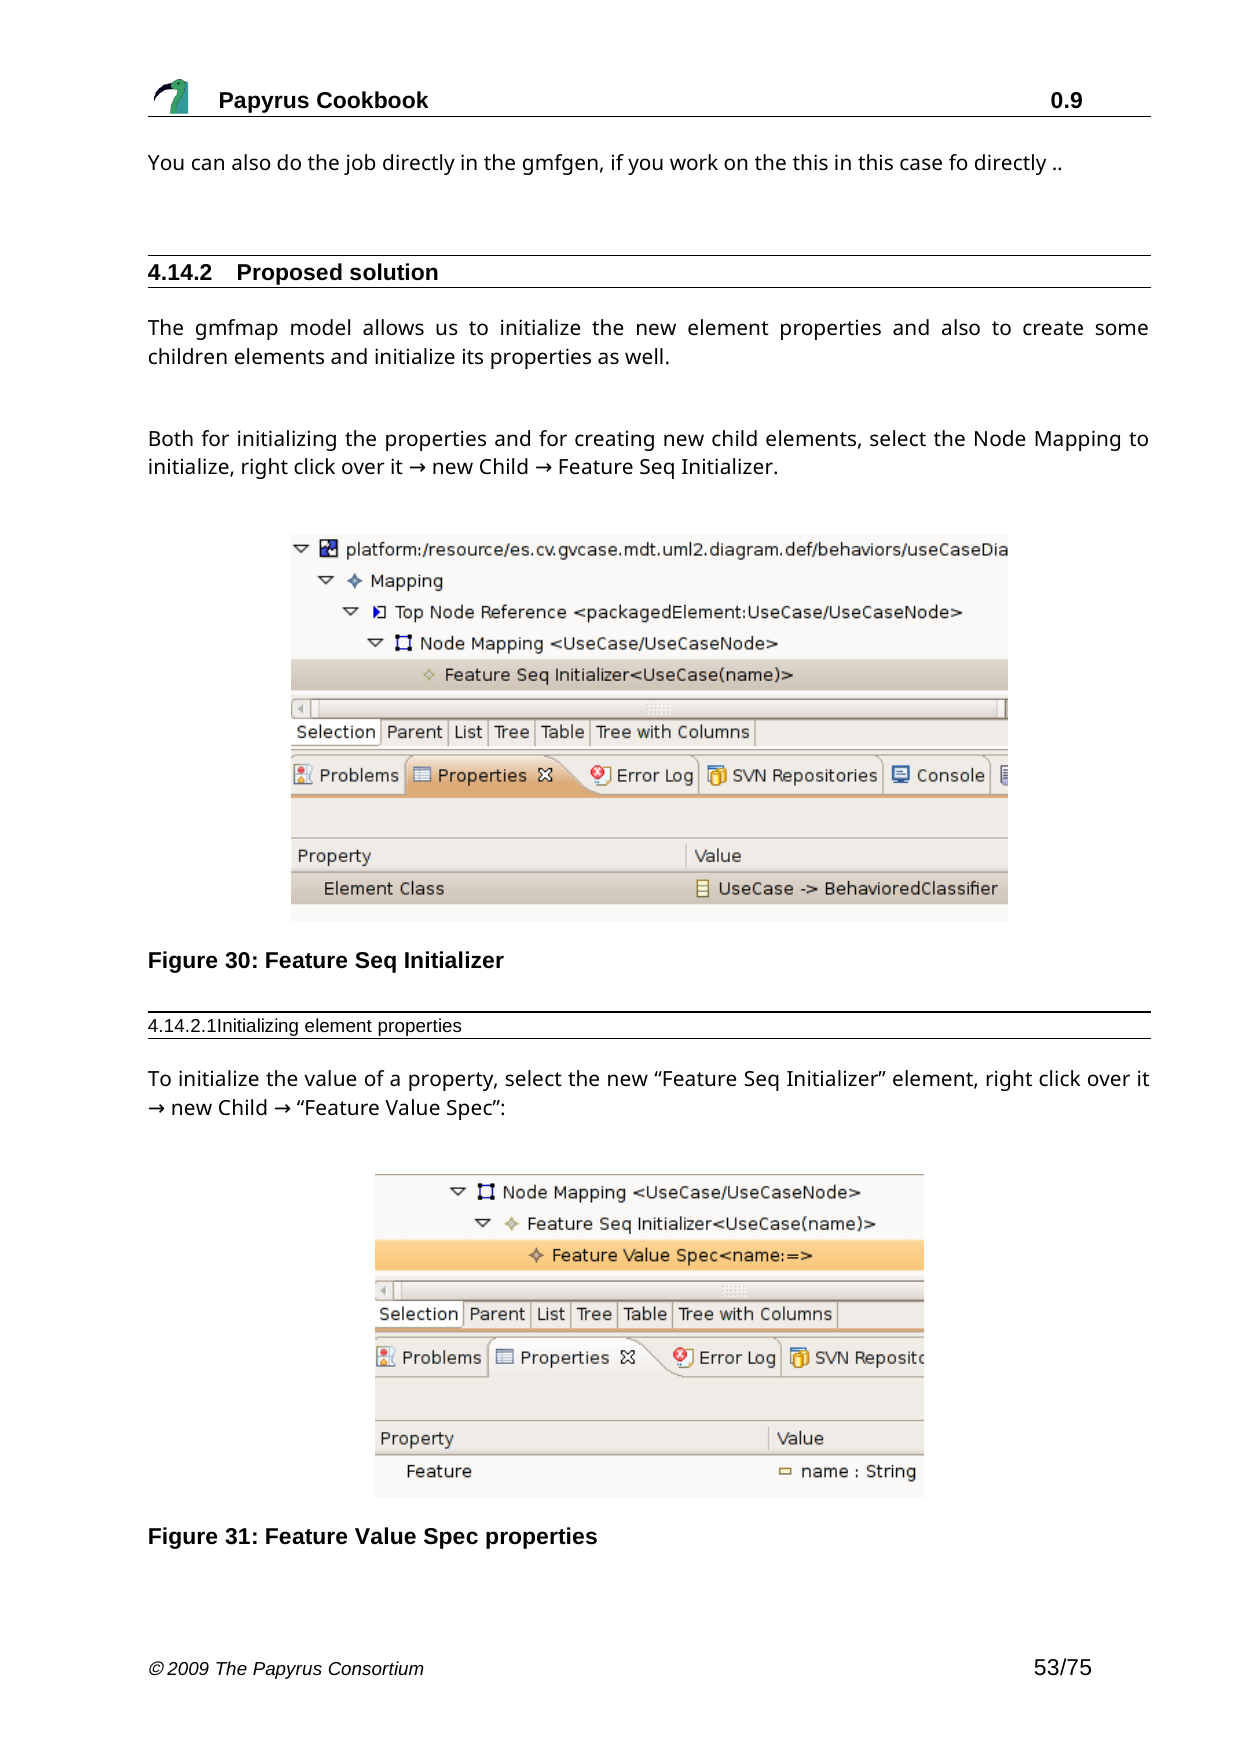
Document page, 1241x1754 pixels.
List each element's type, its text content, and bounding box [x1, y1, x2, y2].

text Figure 30: Feature Seq Initializer [148, 947, 1151, 974]
text You can also do the job directly in the gmfgen, if you work on the this in this case fo directly .. [148, 148, 1151, 176]
text Both for initializing the properties and for creating new child elements, select the Node Mapping to initialize, right click over it → new Child → Feature Seq Initializer. [148, 424, 1151, 481]
picture [153, 79, 189, 114]
text The gmfmap model allows us to initialize the new element properties and also to create some children elements and initialize its properties as well. [148, 313, 1151, 370]
text To initialize the value of a property, select the new “Feature Seq Initializer” element, right click over it → new Child → “Feature Value Spec”: [148, 1064, 1151, 1121]
picture [375, 1174, 925, 1498]
subtitle Proposed solution [148, 256, 1151, 287]
picture [291, 534, 1008, 922]
subtitle Initializing element properties [148, 1013, 1151, 1038]
text Figure 31: Feature Value Spec properties [148, 1522, 1151, 1549]
